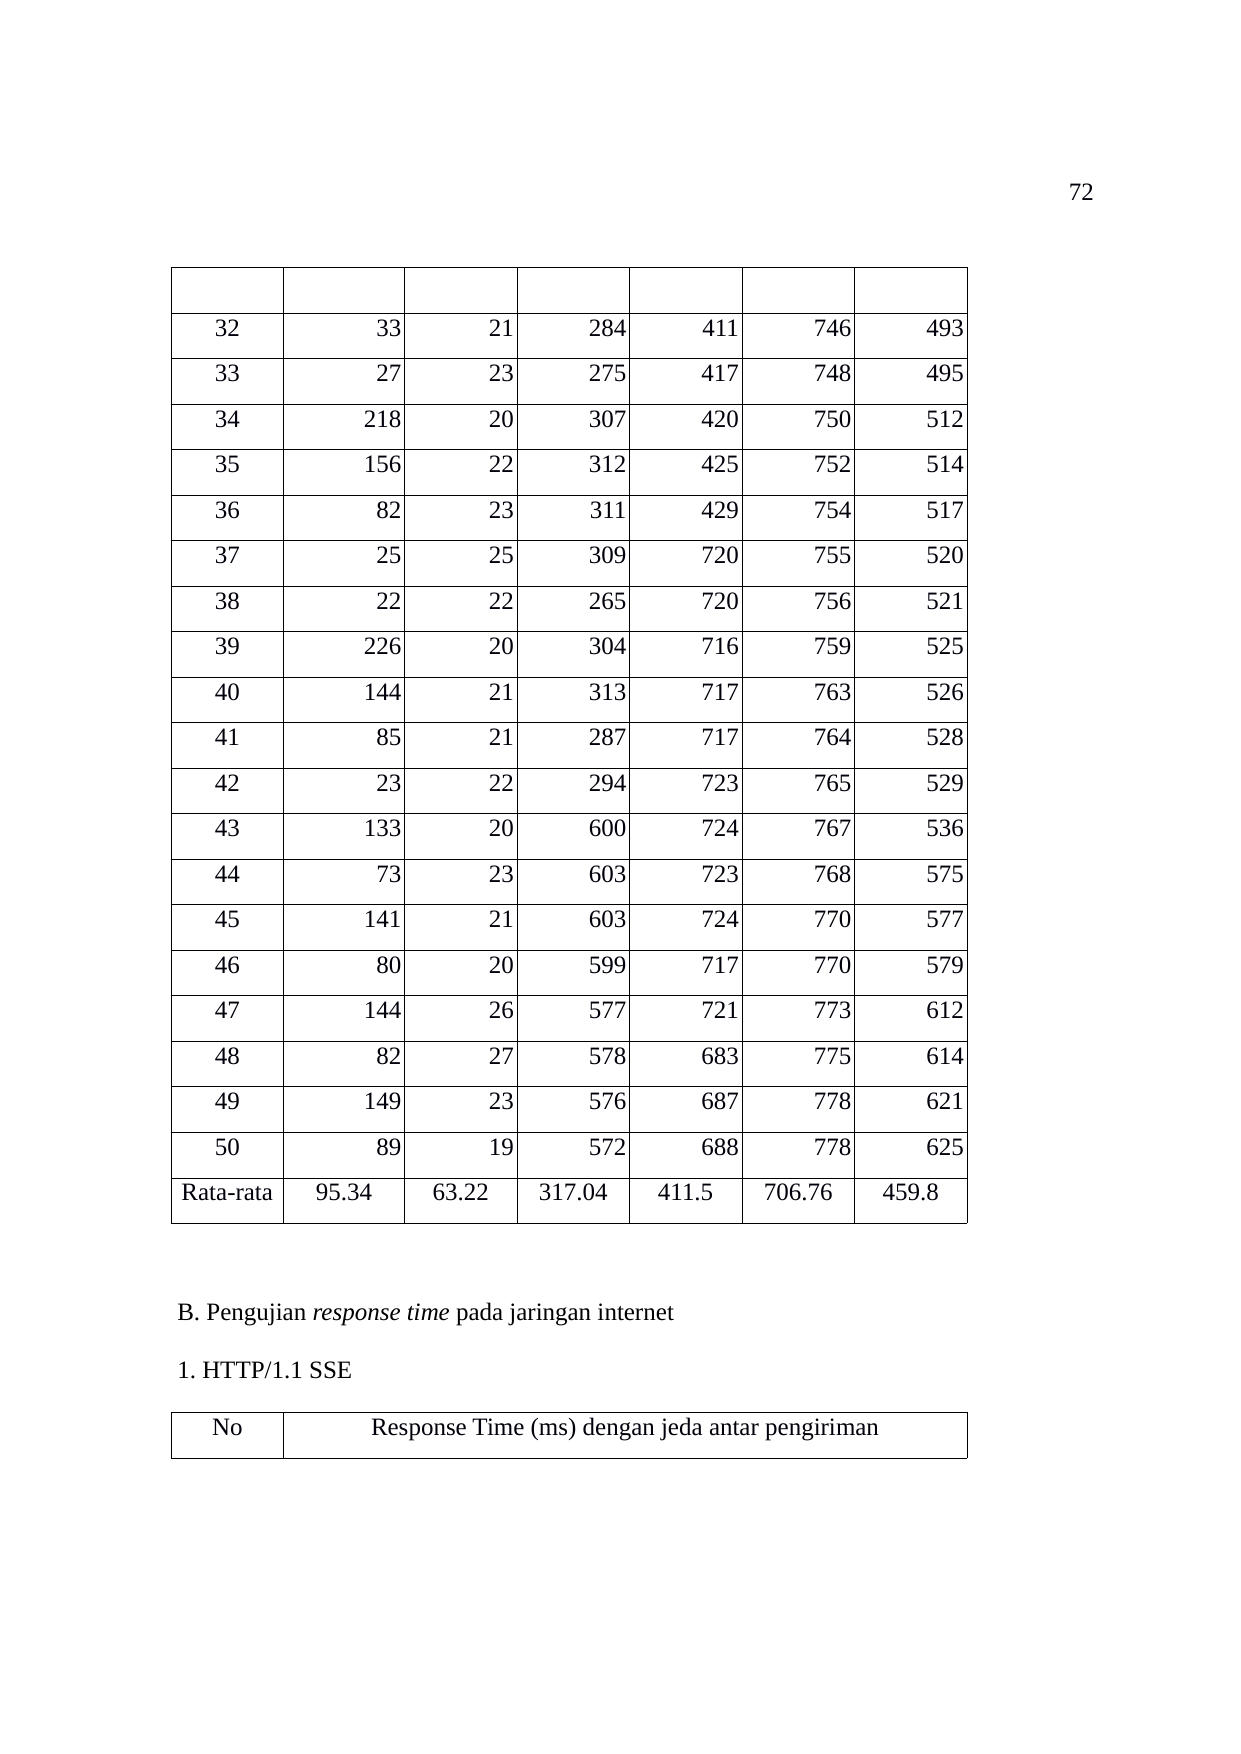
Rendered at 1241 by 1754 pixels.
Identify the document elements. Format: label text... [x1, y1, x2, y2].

table_cell 612 [855, 996, 967, 1041]
table_cell 49 [172, 1087, 283, 1132]
table_cell 576 [518, 1087, 629, 1132]
table_cell 724 [630, 905, 742, 950]
table_cell 600 [518, 814, 629, 859]
table_cell 287 [518, 723, 629, 768]
table_cell 23 [405, 1087, 517, 1132]
table_cell 82 [284, 496, 404, 540]
table_cell 688 [630, 1133, 742, 1177]
table_cell 20 [405, 405, 517, 449]
table_cell 41 [172, 723, 283, 768]
table_cell 27 [405, 1042, 517, 1086]
table_cell 22 [284, 587, 404, 631]
table_cell 755 [743, 541, 854, 586]
table_cell 683 [630, 1042, 742, 1086]
table_cell 141 [284, 905, 404, 950]
table_cell 687 [630, 1087, 742, 1132]
table_header No [172, 1413, 283, 1458]
table_cell 304 [518, 632, 629, 677]
table_cell 156 [284, 450, 404, 494]
table_cell 42 [172, 769, 283, 813]
table_cell 756 [743, 587, 854, 631]
table_cell 25 [284, 541, 404, 586]
table_cell 614 [855, 1042, 967, 1086]
table_cell 603 [518, 905, 629, 950]
table_cell 43 [172, 814, 283, 859]
table_cell 39 [172, 632, 283, 677]
table_cell 778 [743, 1087, 854, 1132]
table_cell 44 [172, 860, 283, 904]
table_cell 23 [284, 769, 404, 813]
table_cell 50 [172, 1133, 283, 1177]
table_cell [172, 268, 283, 312]
table_cell 495 [855, 359, 967, 403]
table_cell 775 [743, 1042, 854, 1086]
table_cell 526 [855, 678, 967, 722]
table_cell 603 [518, 860, 629, 904]
table_cell 773 [743, 996, 854, 1041]
table_cell 265 [518, 587, 629, 631]
table_cell 752 [743, 450, 854, 494]
table_cell 21 [405, 723, 517, 768]
table_cell 425 [630, 450, 742, 494]
table_cell 312 [518, 450, 629, 494]
table_cell 599 [518, 951, 629, 995]
table_cell 89 [284, 1133, 404, 1177]
table_cell 517 [855, 496, 967, 540]
table_cell 307 [518, 405, 629, 449]
table_cell 579 [855, 951, 967, 995]
table_cell 525 [855, 632, 967, 677]
table_cell 577 [855, 905, 967, 950]
table_cell 23 [405, 496, 517, 540]
table_cell 23 [405, 860, 517, 904]
table_cell 33 [284, 314, 404, 358]
table_cell 764 [743, 723, 854, 768]
table_cell 767 [743, 814, 854, 859]
table_cell 133 [284, 814, 404, 859]
table_cell 22 [405, 450, 517, 494]
table_cell 721 [630, 996, 742, 1041]
table_cell 770 [743, 951, 854, 995]
table_cell 20 [405, 951, 517, 995]
table_cell 770 [743, 905, 854, 950]
table_cell 750 [743, 405, 854, 449]
table_cell 520 [855, 541, 967, 586]
table_cell 493 [855, 314, 967, 358]
table_cell 763 [743, 678, 854, 722]
table_cell 577 [518, 996, 629, 1041]
table_cell 420 [630, 405, 742, 449]
table_cell 275 [518, 359, 629, 403]
table_cell Rata-rata [172, 1179, 283, 1223]
table_cell 35 [172, 450, 283, 494]
table_cell [518, 268, 629, 312]
table_cell 82 [284, 1042, 404, 1086]
table_cell 716 [630, 632, 742, 677]
table_cell 46 [172, 951, 283, 995]
table_cell 746 [743, 314, 854, 358]
table_cell 40 [172, 678, 283, 722]
table_cell 720 [630, 587, 742, 631]
table_cell 717 [630, 951, 742, 995]
table_cell 717 [630, 723, 742, 768]
text 1. HTTP/1.1 SSE [177, 1355, 1093, 1383]
table_cell 578 [518, 1042, 629, 1086]
table_header Response Time (ms) dengan jeda antar pengiriman [284, 1413, 967, 1458]
table_cell 22 [405, 587, 517, 631]
table_cell [743, 268, 854, 312]
table_cell 411.5 [630, 1179, 742, 1223]
table_cell 536 [855, 814, 967, 859]
table_cell 37 [172, 541, 283, 586]
table_cell 85 [284, 723, 404, 768]
table_cell 754 [743, 496, 854, 540]
table_cell 144 [284, 996, 404, 1041]
table_cell 226 [284, 632, 404, 677]
table_cell 529 [855, 769, 967, 813]
table_cell 47 [172, 996, 283, 1041]
table_cell 528 [855, 723, 967, 768]
table_cell [405, 268, 517, 312]
table_cell 768 [743, 860, 854, 904]
table_cell 32 [172, 314, 283, 358]
table_cell [630, 268, 742, 312]
table_cell 80 [284, 951, 404, 995]
table_cell 149 [284, 1087, 404, 1132]
table_cell 284 [518, 314, 629, 358]
table_cell 22 [405, 769, 517, 813]
table_cell 765 [743, 769, 854, 813]
table_cell 720 [630, 541, 742, 586]
table_cell 20 [405, 632, 517, 677]
table_cell 19 [405, 1133, 517, 1177]
table_cell 512 [855, 405, 967, 449]
table_cell 313 [518, 678, 629, 722]
table_cell 411 [630, 314, 742, 358]
table_cell 723 [630, 769, 742, 813]
table_cell 73 [284, 860, 404, 904]
table_cell 429 [630, 496, 742, 540]
text B. Pengujian response time pada jaringan internet [177, 1297, 1093, 1326]
table_cell 26 [405, 996, 517, 1041]
table_cell 317.04 [518, 1179, 629, 1223]
table_cell 706.76 [743, 1179, 854, 1223]
table_cell 63.22 [405, 1179, 517, 1223]
table_cell 621 [855, 1087, 967, 1132]
table_cell 309 [518, 541, 629, 586]
table_cell 33 [172, 359, 283, 403]
table_cell 625 [855, 1133, 967, 1177]
table_cell 144 [284, 678, 404, 722]
table_cell 48 [172, 1042, 283, 1086]
table_cell 311 [518, 496, 629, 540]
table_cell 514 [855, 450, 967, 494]
table_cell 521 [855, 587, 967, 631]
table_cell 25 [405, 541, 517, 586]
table_cell 724 [630, 814, 742, 859]
table_cell 759 [743, 632, 854, 677]
table_cell 417 [630, 359, 742, 403]
table_cell 748 [743, 359, 854, 403]
table_cell 34 [172, 405, 283, 449]
table_cell 723 [630, 860, 742, 904]
table_cell 21 [405, 678, 517, 722]
table_cell 45 [172, 905, 283, 950]
table_cell 21 [405, 314, 517, 358]
table_cell 575 [855, 860, 967, 904]
table_cell 95.34 [284, 1179, 404, 1223]
table_cell 36 [172, 496, 283, 540]
table_cell 20 [405, 814, 517, 859]
table_cell 218 [284, 405, 404, 449]
table_cell 38 [172, 587, 283, 631]
table_cell [284, 268, 404, 312]
table_cell 778 [743, 1133, 854, 1177]
table_cell 27 [284, 359, 404, 403]
table_cell 23 [405, 359, 517, 403]
table_cell [855, 268, 967, 312]
table_cell 21 [405, 905, 517, 950]
table_cell 717 [630, 678, 742, 722]
table_cell 459.8 [855, 1179, 967, 1223]
table_cell 294 [518, 769, 629, 813]
table_cell 572 [518, 1133, 629, 1177]
